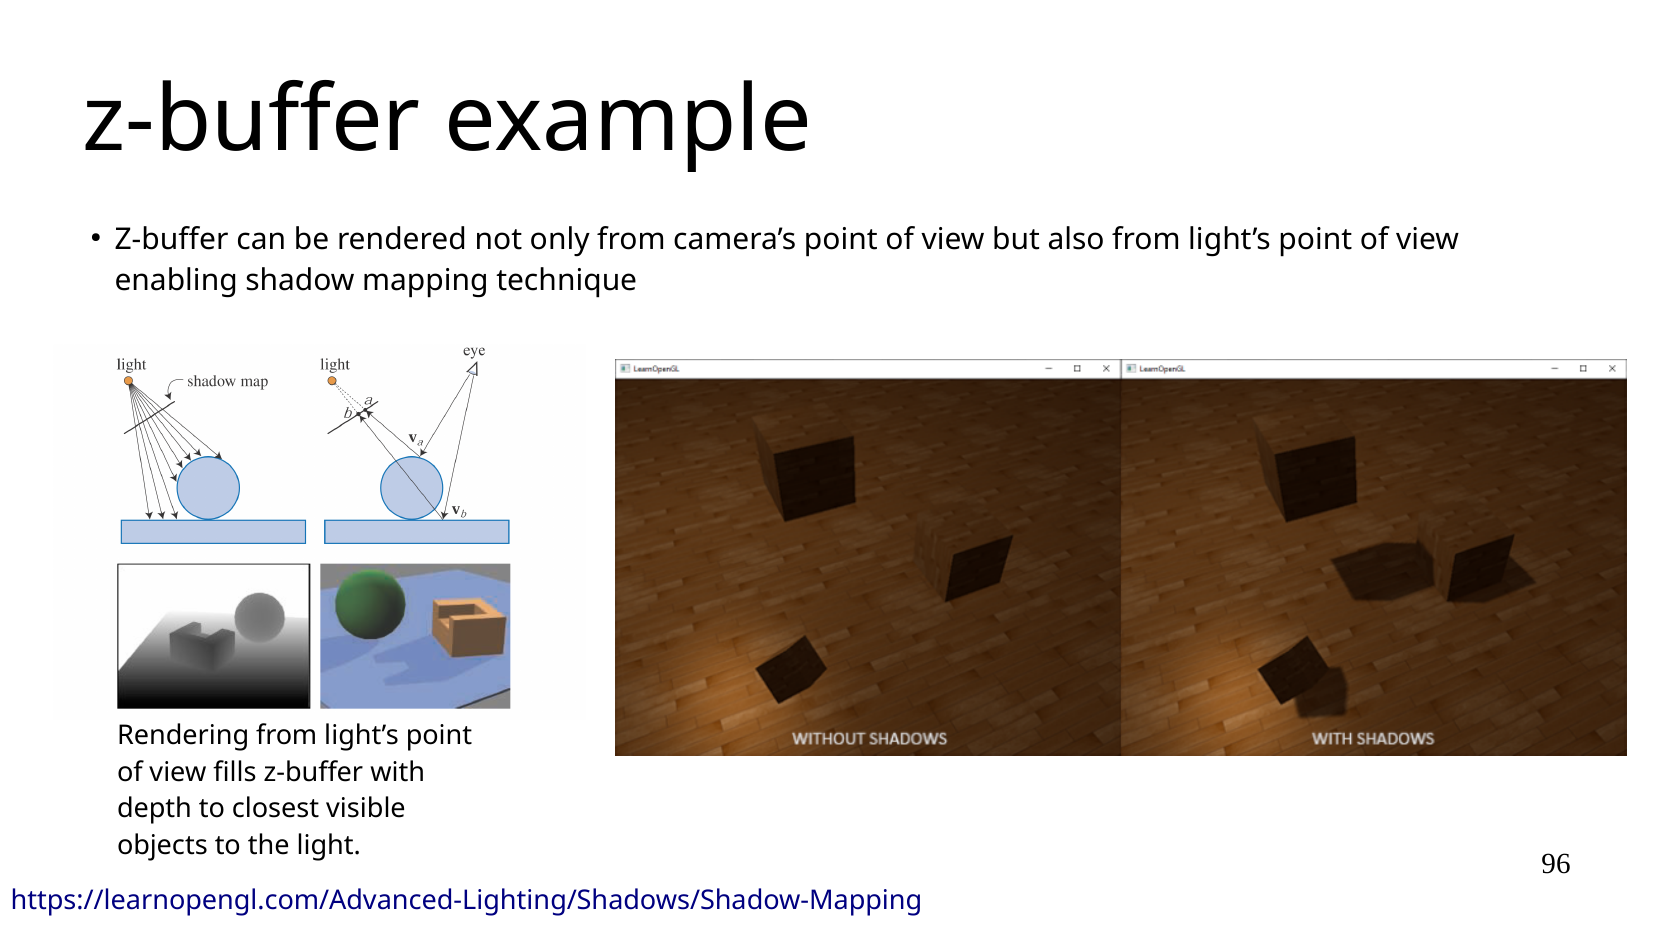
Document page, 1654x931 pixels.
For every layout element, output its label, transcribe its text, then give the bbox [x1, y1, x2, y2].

list Z-buffer can be rendered not only from camera’s point of view but also from light’s point of view enabling shadow mapping technique [82, 217, 1571, 301]
picture [53, 344, 586, 720]
title z-buffer example [82, 37, 1571, 193]
text_box https://learnopengl.com/Advanced-Lighting/Shadows/Shadow-Mapping [0, 873, 1201, 931]
picture [615, 359, 1627, 756]
text_box [45, 720, 601, 826]
text_box Rendering from light’s point of view fills z-buffer with depth to closest visible objects to the light. [102, 708, 493, 824]
